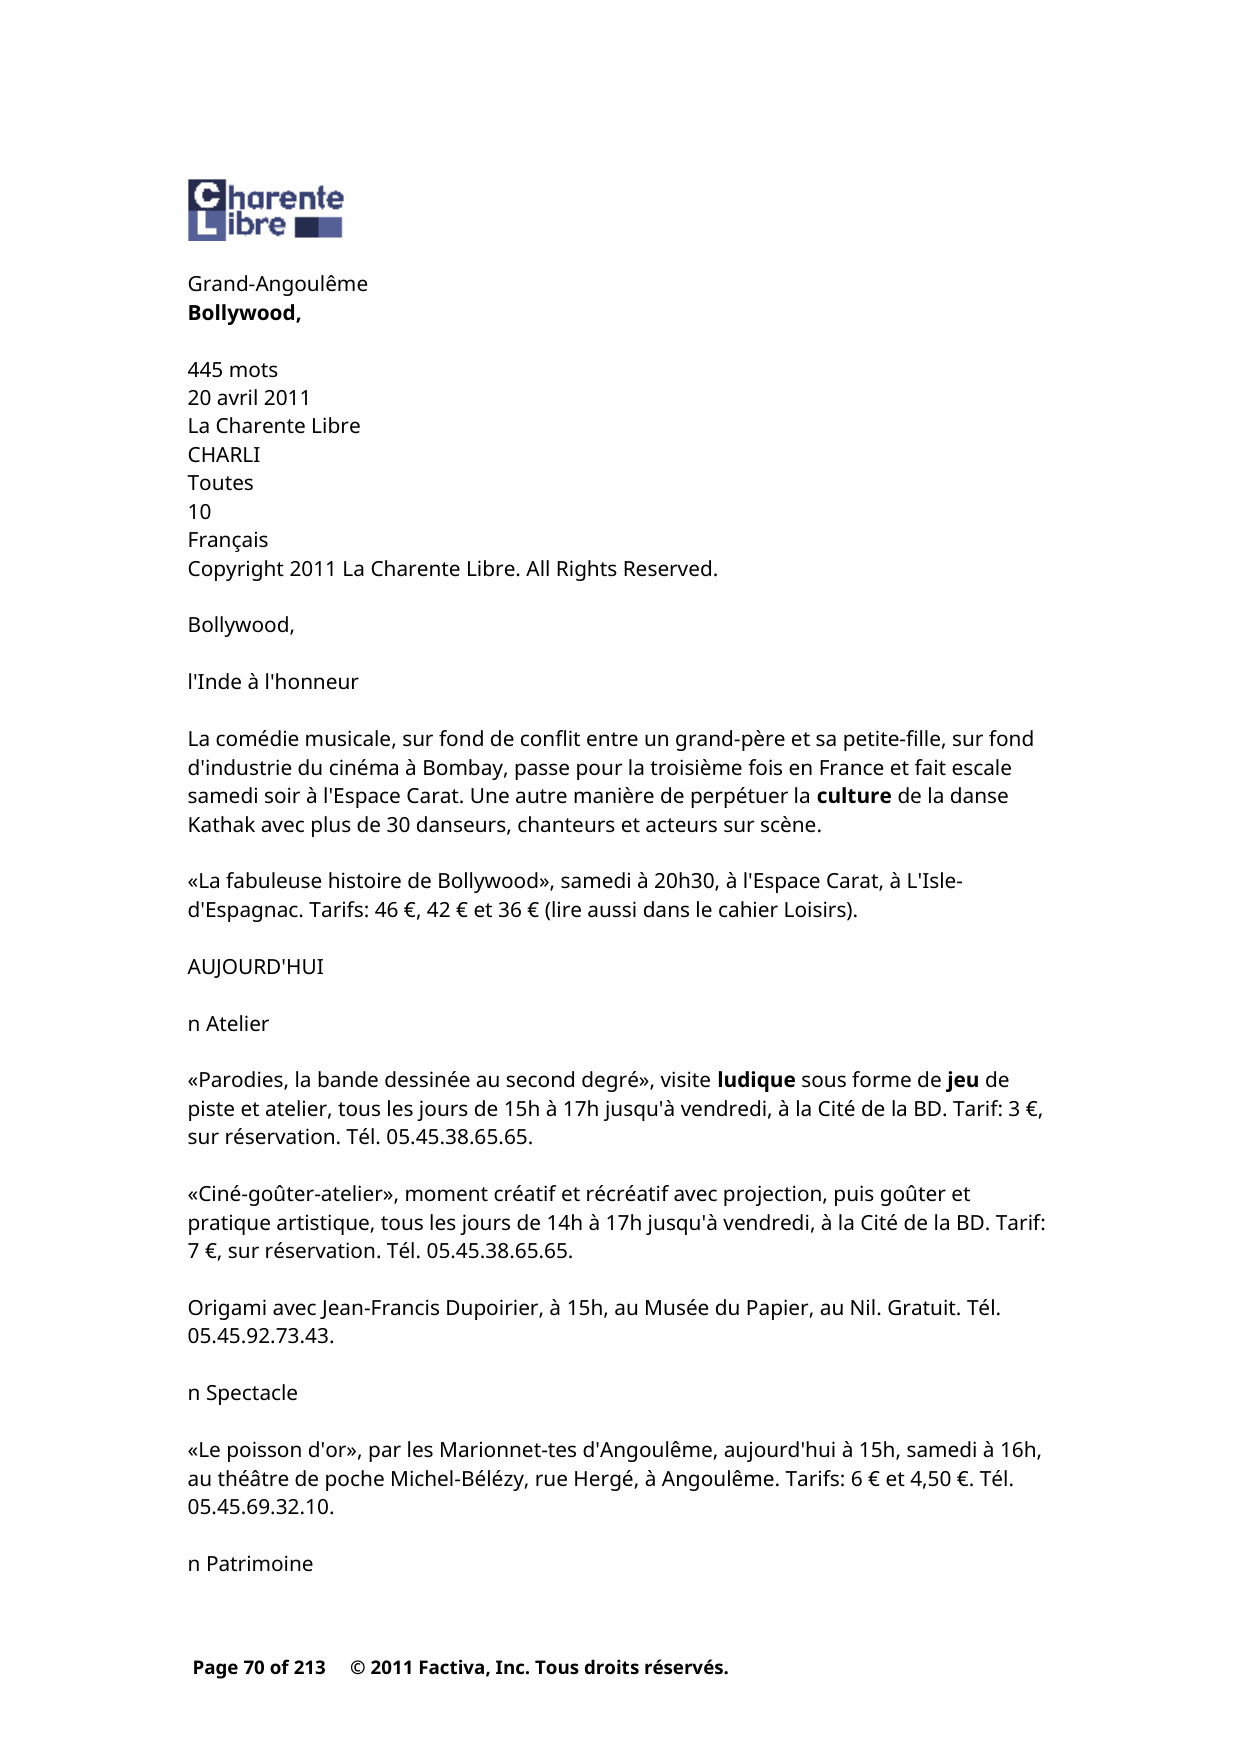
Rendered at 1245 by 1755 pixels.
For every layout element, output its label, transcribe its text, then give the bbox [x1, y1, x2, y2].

text La Charente Libre [187, 412, 1057, 440]
text «Le poisson d'or», par les Marionnet-tes d'Angoulême, aujourd'hui à 15h, samedi à 16h, au théâtre de poche Michel-Bélézy, rue Hergé, à Angoulême. Tarifs: 6 € et 4,50 €. Tél. 05.45.69.32.10. [187, 1435, 1057, 1521]
text Toutes [187, 468, 1057, 497]
text Bollywood, [187, 611, 1057, 639]
text «Ciné-goûter-atelier», moment créatif et récréatif avec projection, puis goûter et pratique artistique, tous les jours de 14h à 17h jusqu'à vendredi, à la Cité de la BD. Tarif: 7 €, sur réservation. Tél. 05.45.38.65.65. [187, 1179, 1057, 1265]
text Bollywood, [187, 298, 1057, 326]
text Grand-Angoulême [187, 269, 1057, 298]
text La comédie musicale, sur fond de conflit entre un grand-père et sa petite-fille, sur fond d'industrie du cinéma à Bombay, passe pour la troisième fois en France et fait escale samedi soir à l'Espace Carat. Une autre manière de perpétuer la culture de la danse Kathak avec plus de 30 danseurs, chanteurs et acteurs sur scène. [187, 724, 1057, 838]
picture [187, 178, 347, 241]
text n Atelier [187, 1009, 1057, 1037]
text l'Inde à l'honneur [187, 667, 1057, 696]
text Français [187, 525, 1057, 554]
text AUJOURD'HUI [187, 952, 1057, 980]
text CHARLI [187, 440, 1057, 468]
text 445 mots [187, 355, 1057, 383]
text 10 [187, 497, 1057, 525]
text Origami avec Jean-Francis Dupoirier, à 15h, au Musée du Papier, au Nil. Gratuit. Tél. 05.45.92.73.43. [187, 1293, 1057, 1350]
text n Patrimoine [187, 1549, 1057, 1577]
text «La fabuleuse histoire de Bollywood», samedi à 20h30, à l'Espace Carat, à L'Isle-d'Espagnac. Tarifs: 46 €, 42 € et 36 € (lire aussi dans le cahier Loisirs). [187, 867, 1057, 923]
text n Spectacle [187, 1378, 1057, 1407]
text 20 avril 2011 [187, 383, 1057, 412]
text «Parodies, la bande dessinée au second degré», visite ludique sous forme de jeu de piste et atelier, tous les jours de 15h à 17h jusqu'à vendredi, à la Cité de la BD. Tarif: 3 €, sur réservation. Tél. 05.45.38.65.65. [187, 1066, 1057, 1151]
text Copyright 2011 La Charente Libre. All Rights Reserved. [187, 554, 1057, 582]
